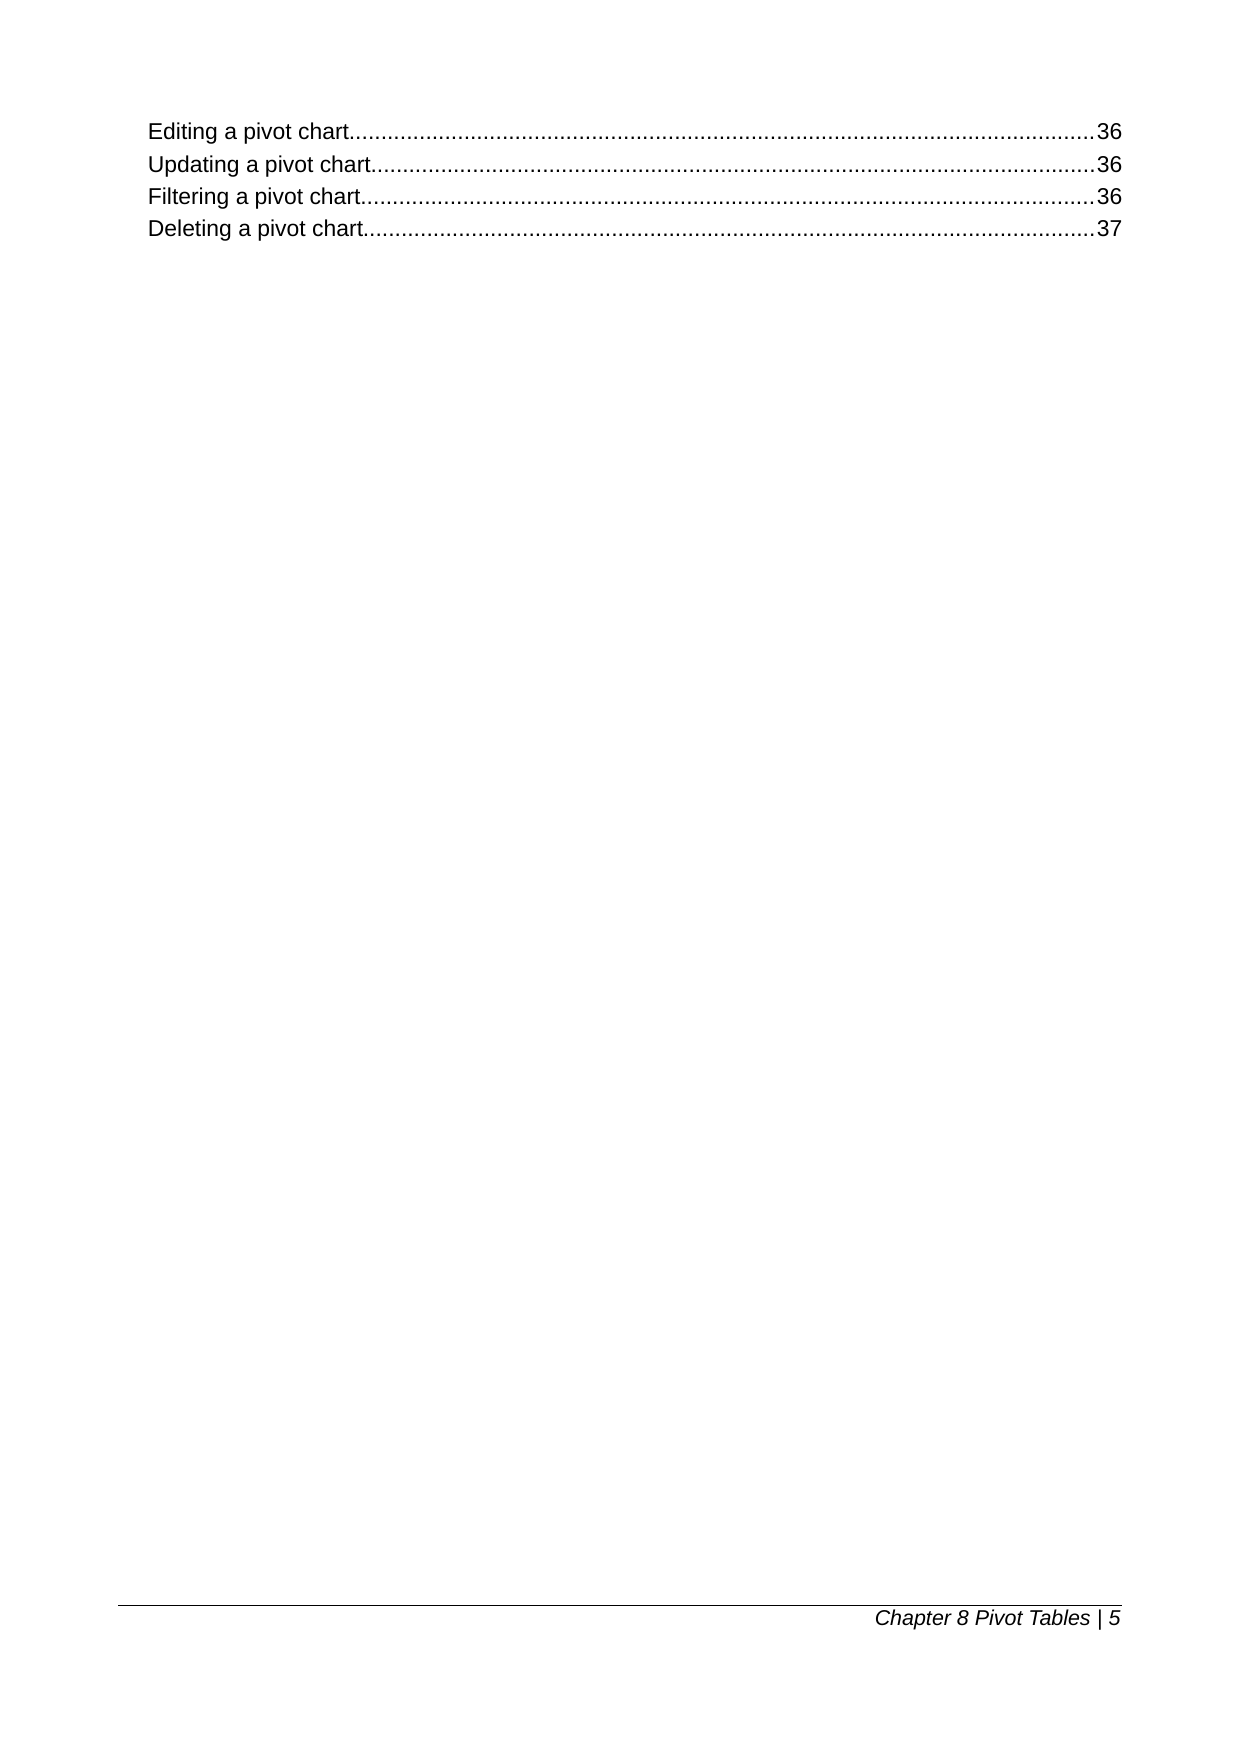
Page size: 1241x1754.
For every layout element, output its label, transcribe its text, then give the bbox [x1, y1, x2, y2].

text Filtering a pivot chart 36 [148, 183, 1122, 209]
text Updating a pivot chart 36 [148, 151, 1122, 177]
text Deleting a pivot chart 37 [148, 215, 1122, 242]
text Editing a pivot chart 36 [148, 118, 1122, 144]
